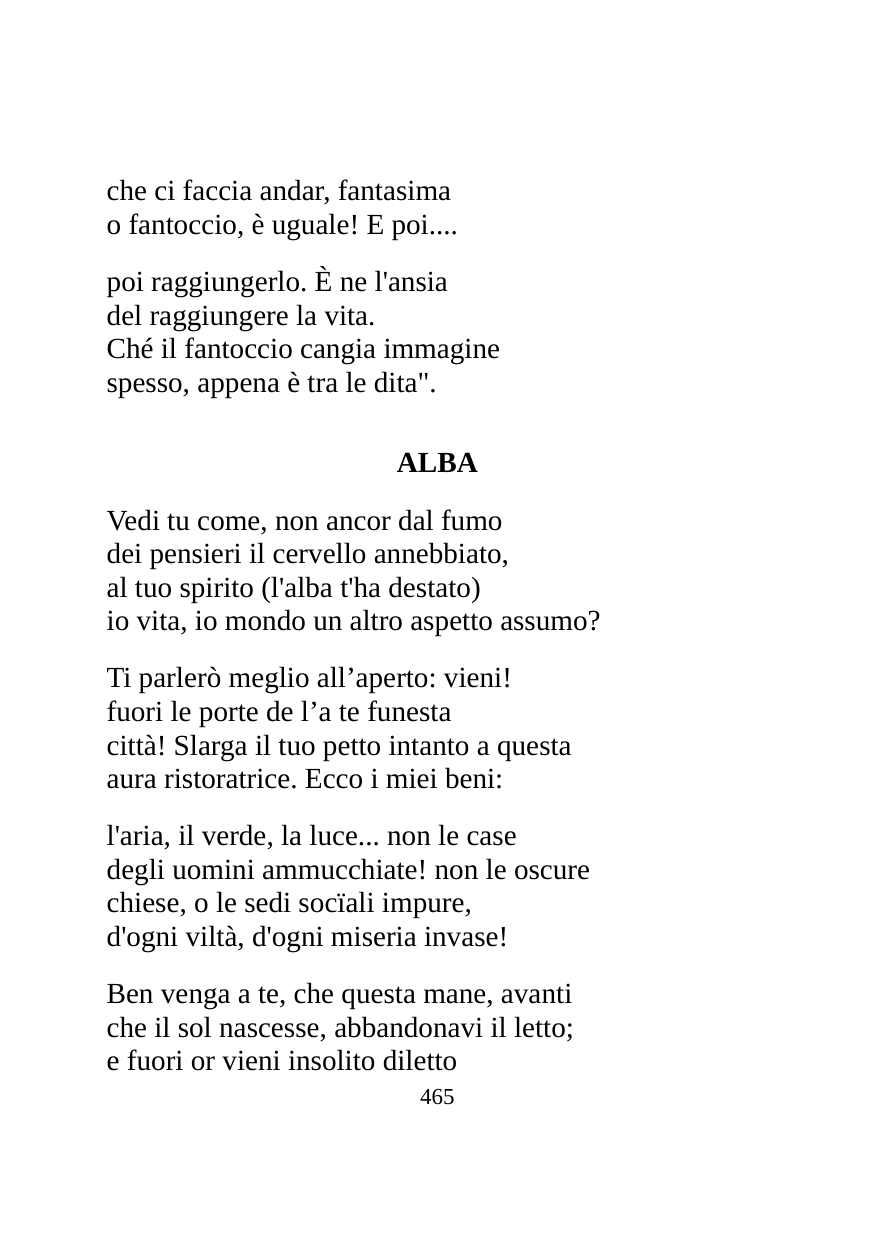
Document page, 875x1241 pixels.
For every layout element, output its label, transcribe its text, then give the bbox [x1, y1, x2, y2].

text che il sol nascesse, abbandonavi il letto; [106, 1010, 768, 1043]
text che ci faccia andar, fantasima [106, 173, 768, 207]
text Vedi tu come, non ancor dal fumo [106, 503, 768, 536]
text d'ogni viltà, d'ogni miseria invase! [106, 919, 768, 953]
text io vita, io mondo un altro aspetto assumo? [106, 603, 768, 637]
text fuori le porte de l’a te funesta [106, 694, 768, 728]
subtitle ALBA [106, 446, 768, 479]
text e fuori or vieni insolito diletto [106, 1043, 768, 1077]
text Ti parlerò meglio all’aperto: vieni! [106, 661, 768, 694]
text degli uomini ammucchiate! non le oscure [106, 852, 768, 886]
text al tuo spirito (l'alba t'ha destato) [106, 570, 768, 603]
text del raggiungere la vita. [106, 298, 768, 331]
text aura ristoratrice. Ecco i miei beni: [106, 761, 768, 795]
text Ben venga a te, che questa mane, avanti [106, 976, 768, 1010]
text poi raggiungerlo. È ne l'ansia [106, 264, 768, 298]
text dei pensieri il cervello annebbiato, [106, 536, 768, 570]
text o fantoccio, è uguale! E poi.... [106, 207, 768, 241]
text chiese, o le sedi socïali impure, [106, 886, 768, 919]
text l'aria, il verde, la luce... non le case [106, 818, 768, 852]
text città! Slarga il tuo petto intanto a questa [106, 728, 768, 761]
text Ché il fantoccio cangia immagine [106, 331, 768, 365]
text spesso, appena è tra le dita". [106, 365, 768, 398]
